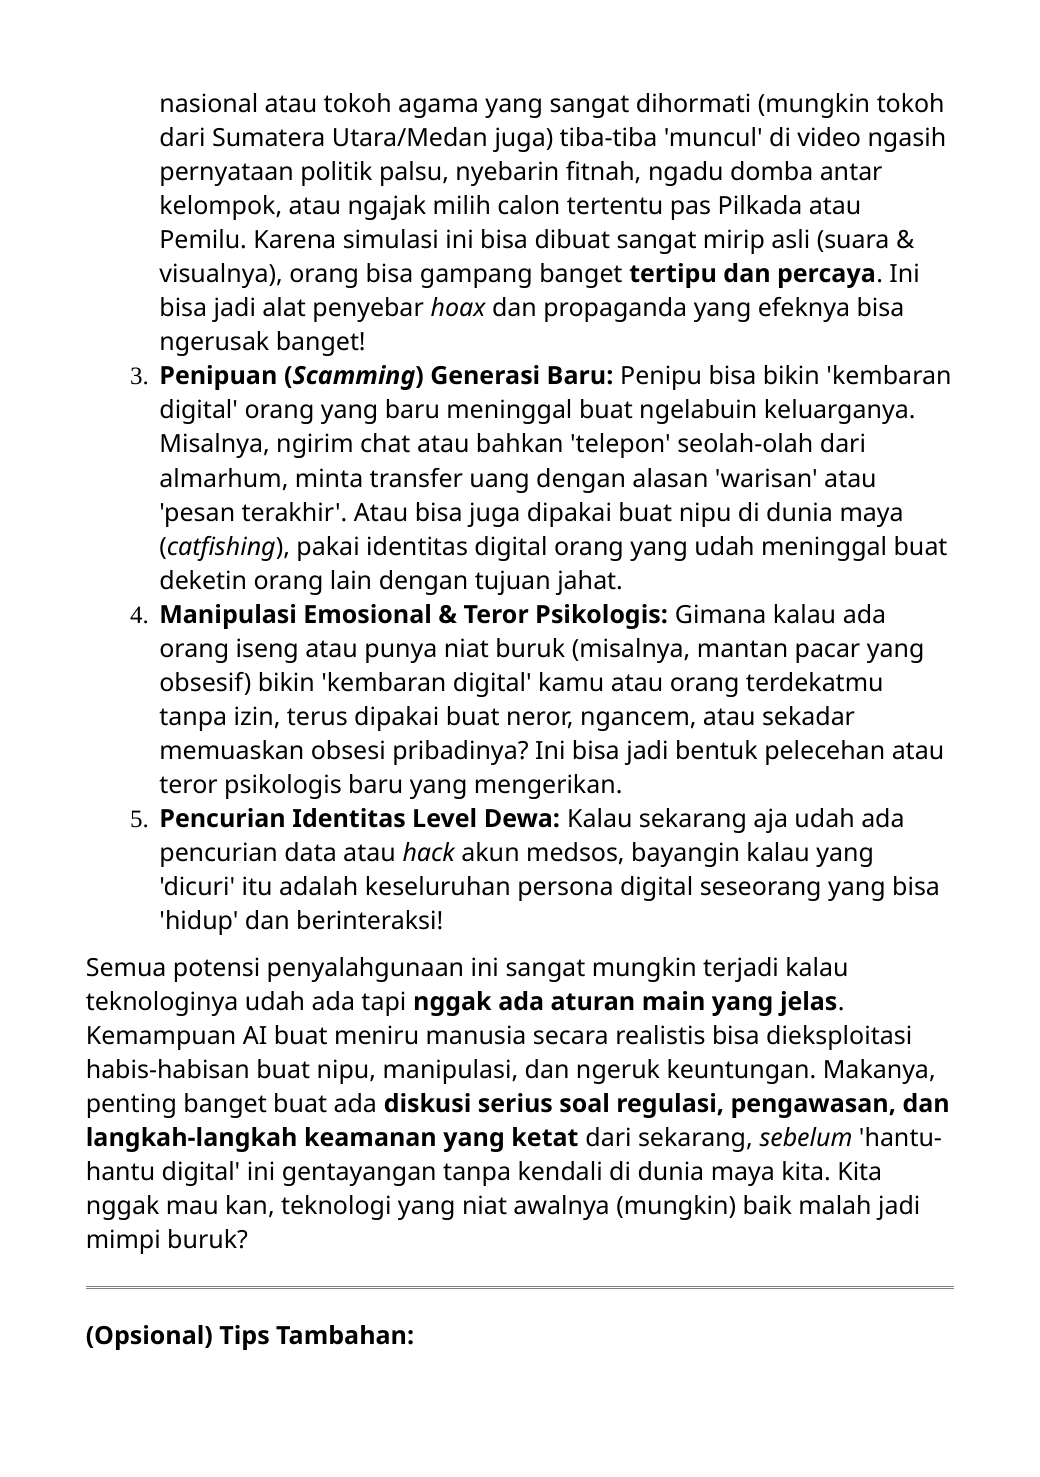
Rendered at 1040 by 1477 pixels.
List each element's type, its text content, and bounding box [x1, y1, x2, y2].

text Semua potensi penyalahgunaan ini sangat mungkin terjadi kalau teknologinya udah ada tapi nggak ada aturan main yang jelas. Kemampuan AI buat meniru manusia secara realistis bisa dieksploitasi habis-habisan buat nipu, manipulasi, dan ngeruk keuntungan. Makanya, penting banget buat ada diskusi serius soal regulasi, pengawasan, dan langkah-langkah keamanan yang ketat dari sekarang, sebelum 'hantu-hantu digital' ini gentayangan tanpa kendali di dunia maya kita. Kita nggak mau kan, teknologi yang niat awalnya (mungkin) baik malah jadi mimpi buruk? [86, 949, 954, 1256]
list Pencurian Identitas Level Dewa: Kalau sekarang aja udah ada pencurian data atau hack akun medsos, bayangin kalau yang 'dicuri' itu adalah keseluruhan persona digital seseorang yang bisa 'hidup' dan berinteraksi! [130, 801, 954, 937]
list Manipulasi Emosional & Teror Psikologis: Gimana kalau ada orang iseng atau punya niat buruk (misalnya, mantan pacar yang obsesif) bikin 'kembaran digital' kamu atau orang terdekatmu tanpa izin, terus dipakai buat neror, ngancem, atau sekadar memuaskan obsesi pribadinya? Ini bisa jadi bentuk pelecehan atau teror psikologis baru yang mengerikan. [130, 596, 954, 801]
list nasional atau tokoh agama yang sangat dihormati (mungkin tokoh dari Sumatera Utara/Medan juga) tiba-tiba 'muncul' di video ngasih pernyataan politik palsu, nyebarin fitnah, ngadu domba antar kelompok, atau ngajak milih calon tertentu pas Pilkada atau Pemilu. Karena simulasi ini bisa dibuat sangat mirip asli (suara & visualnya), orang bisa gampang banget tertipu dan percaya. Ini bisa jadi alat penyebar hoax dan propaganda yang efeknya bisa ngerusak banget! [130, 86, 954, 358]
list Penipuan (Scamming) Generasi Baru: Penipu bisa bikin 'kembaran digital' orang yang baru meninggal buat ngelabuin keluarganya. Misalnya, ngirim chat atau bahkan 'telepon' seolah-olah dari almarhum, minta transfer uang dengan alasan 'warisan' atau 'pesan terakhir'. Atau bisa juga dipakai buat nipu di dunia maya (catfishing), pakai identitas digital orang yang udah meninggal buat deketin orang lain dengan tujuan jahat. [130, 358, 954, 596]
text (Opsional) Tips Tambahan: [86, 1317, 954, 1352]
